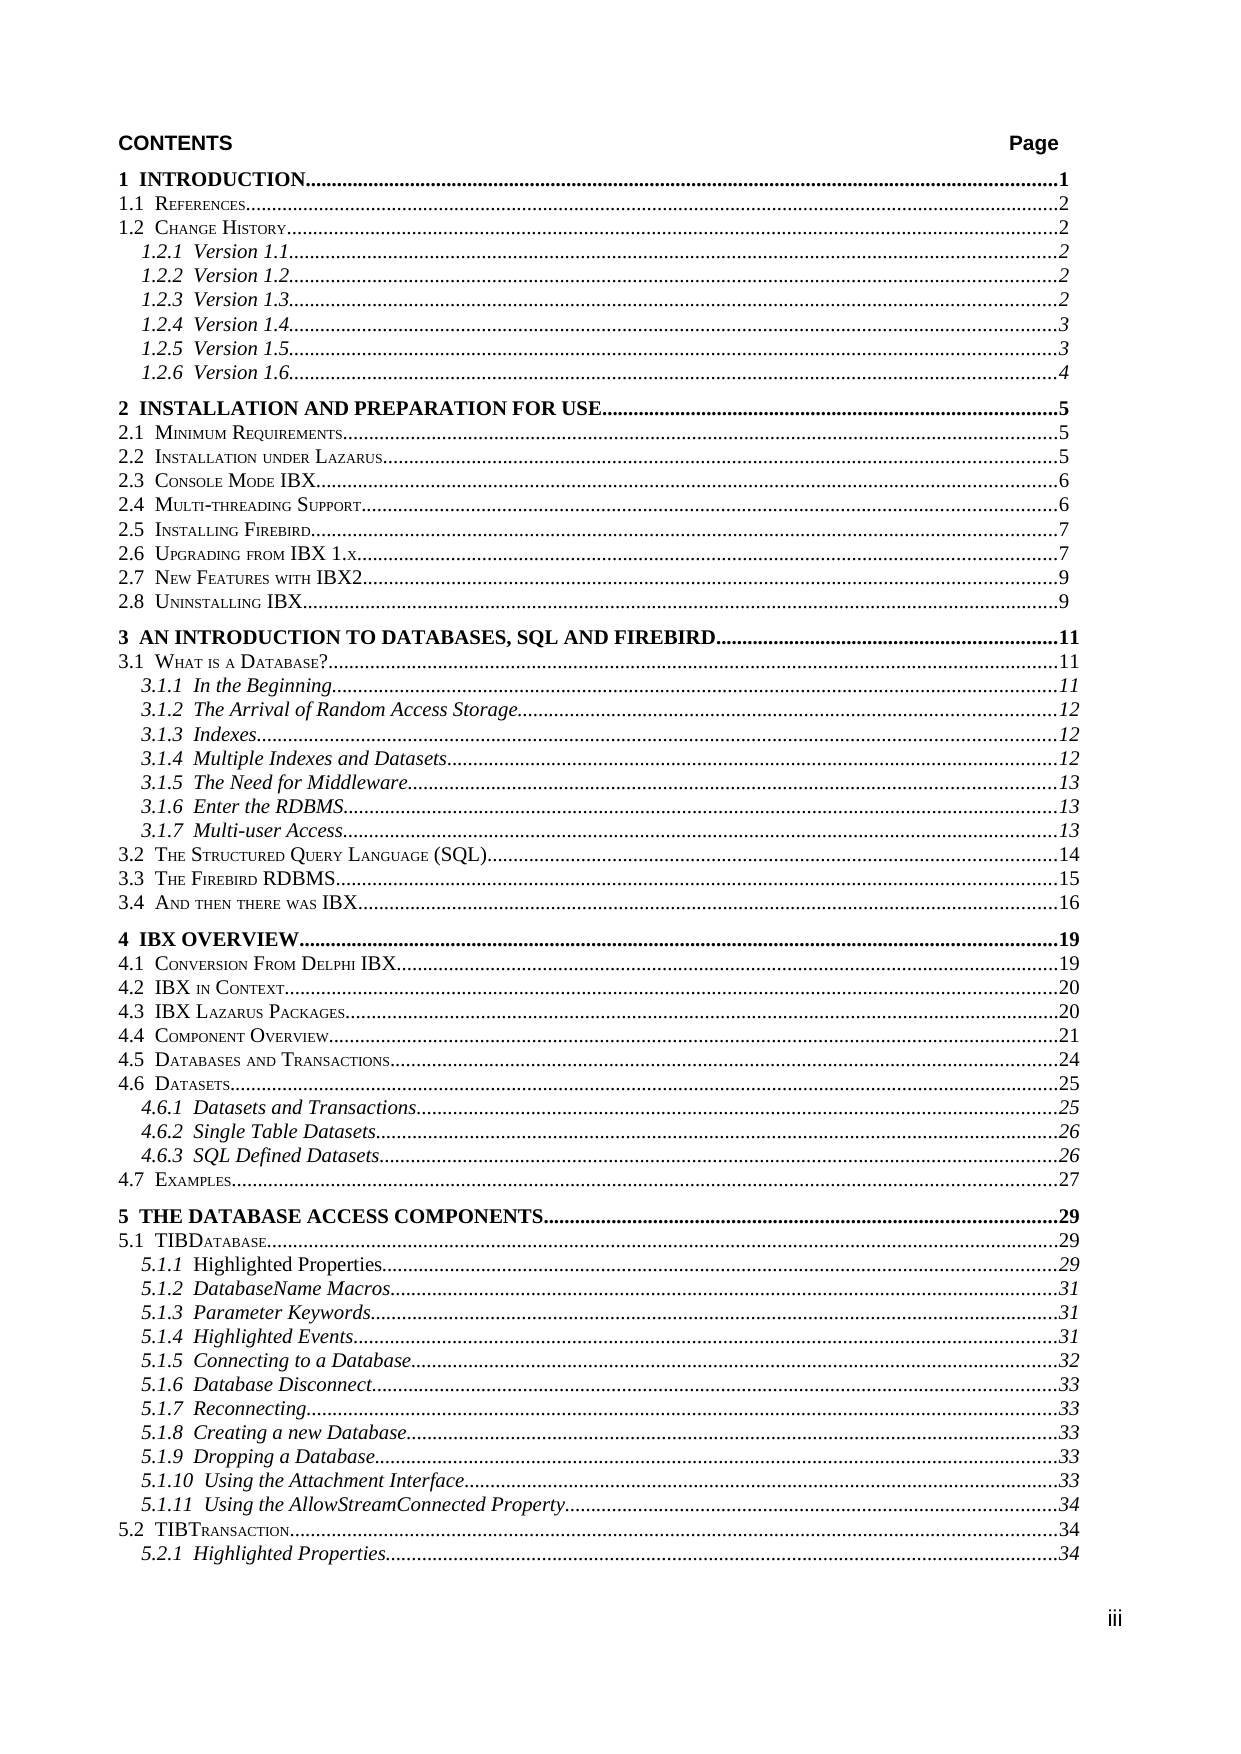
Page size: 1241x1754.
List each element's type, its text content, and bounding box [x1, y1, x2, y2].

text 2.4 Multi-threading Support 6 [118, 492, 1122, 516]
text 5.1.2 DatabaseName Macros 31 [141, 1276, 1122, 1300]
text 4.6.3 SQL Defined Datasets 26 [141, 1143, 1122, 1167]
text 5 The Database Access Components 29 [118, 1204, 1122, 1228]
text 5.1.5 Connecting to a Database 32 [141, 1348, 1122, 1372]
text 3.2 The Structured Query Language (SQL) 14 [118, 842, 1122, 866]
text 1.2.5 Version 1.5 3 [141, 336, 1122, 359]
text 2.7 New Features with IBX2 9 [118, 564, 1122, 589]
text 3.1.1 In the Beginning 11 [141, 673, 1122, 697]
text 4.7 Examples 27 [118, 1167, 1122, 1191]
text 2.6 Upgrading from IBX 1.x 7 [118, 541, 1122, 564]
text 1.2 Change History 2 [118, 215, 1122, 239]
text 5.1.9 Dropping a Database 33 [141, 1444, 1122, 1468]
text 3.1.6 Enter the RDBMS 13 [141, 794, 1122, 818]
text 5.1.10 Using the Attachment Interface 33 [141, 1468, 1122, 1492]
text 5.1.7 Reconnecting 33 [141, 1396, 1122, 1420]
text 5.1.11 Using the AllowStreamConnected Property 34 [141, 1492, 1122, 1516]
text 4 IBX Overview 19 [118, 926, 1122, 951]
text 1.1 References 2 [118, 191, 1122, 215]
text 5.2.1 Highlighted Properties 34 [141, 1541, 1122, 1564]
text 3.1.4 Multiple Indexes and Datasets 12 [141, 746, 1122, 769]
text 2.3 Console Mode IBX 6 [118, 468, 1122, 492]
text 4.6.2 Single Table Datasets 26 [141, 1119, 1122, 1143]
text 2.5 Installing Firebird 7 [118, 516, 1122, 541]
text 4.1 Conversion From Delphi IBX 19 [118, 951, 1122, 974]
text 2.8 Uninstalling IBX 9 [118, 589, 1122, 613]
text 5.1.8 Creating a new Database 33 [141, 1420, 1122, 1444]
text 5.1.1 Highlighted Properties 29 [141, 1252, 1122, 1276]
text 2.1 Minimum Requirements 5 [118, 420, 1122, 444]
text 3.1.2 The Arrival of Random Access Storage 12 [141, 697, 1122, 721]
text 4.5 Databases and Transactions 24 [118, 1047, 1122, 1071]
text 3 An Introduction to Databases, SQL and Firebird 11 [118, 625, 1122, 649]
text 3.1.5 The Need for Middleware 13 [141, 769, 1122, 794]
text 3.1.3 Indexes 12 [141, 721, 1122, 746]
text 1.2.4 Version 1.4 3 [141, 311, 1122, 336]
text 4.2 IBX in Context 20 [118, 974, 1122, 999]
text 4.6 Datasets 25 [118, 1071, 1122, 1095]
text 5.2 TIBTransaction 34 [118, 1516, 1122, 1541]
text CONTENTS Page [118, 131, 1122, 154]
text 1.2.2 Version 1.2 2 [141, 263, 1122, 287]
text 5.1.6 Database Disconnect 33 [141, 1372, 1122, 1396]
text 2 Installation and Preparation for Use 5 [118, 396, 1122, 420]
text 3.1.7 Multi-user Access 13 [141, 818, 1122, 842]
text 2.2 Installation under Lazarus 5 [118, 444, 1122, 468]
text 1.2.1 Version 1.1 2 [141, 239, 1122, 263]
text 3.3 The Firebird RDBMS 15 [118, 866, 1122, 890]
text 5.1.3 Parameter Keywords 31 [141, 1300, 1122, 1324]
text 4.3 IBX Lazarus Packages 20 [118, 999, 1122, 1023]
text 1 Introduction 1 [118, 167, 1122, 191]
text 5.1 TIBDatabase 29 [118, 1228, 1122, 1252]
text 5.1.4 Highlighted Events 31 [141, 1324, 1122, 1348]
text 4.4 Component Overview 21 [118, 1023, 1122, 1047]
text 1.2.3 Version 1.3 2 [141, 287, 1122, 311]
text 1.2.6 Version 1.6 4 [141, 359, 1122, 384]
text 3.1 What is a Database? 11 [118, 649, 1122, 673]
text 4.6.1 Datasets and Transactions 25 [141, 1095, 1122, 1119]
text 3.4 And then there was IBX 16 [118, 890, 1122, 914]
